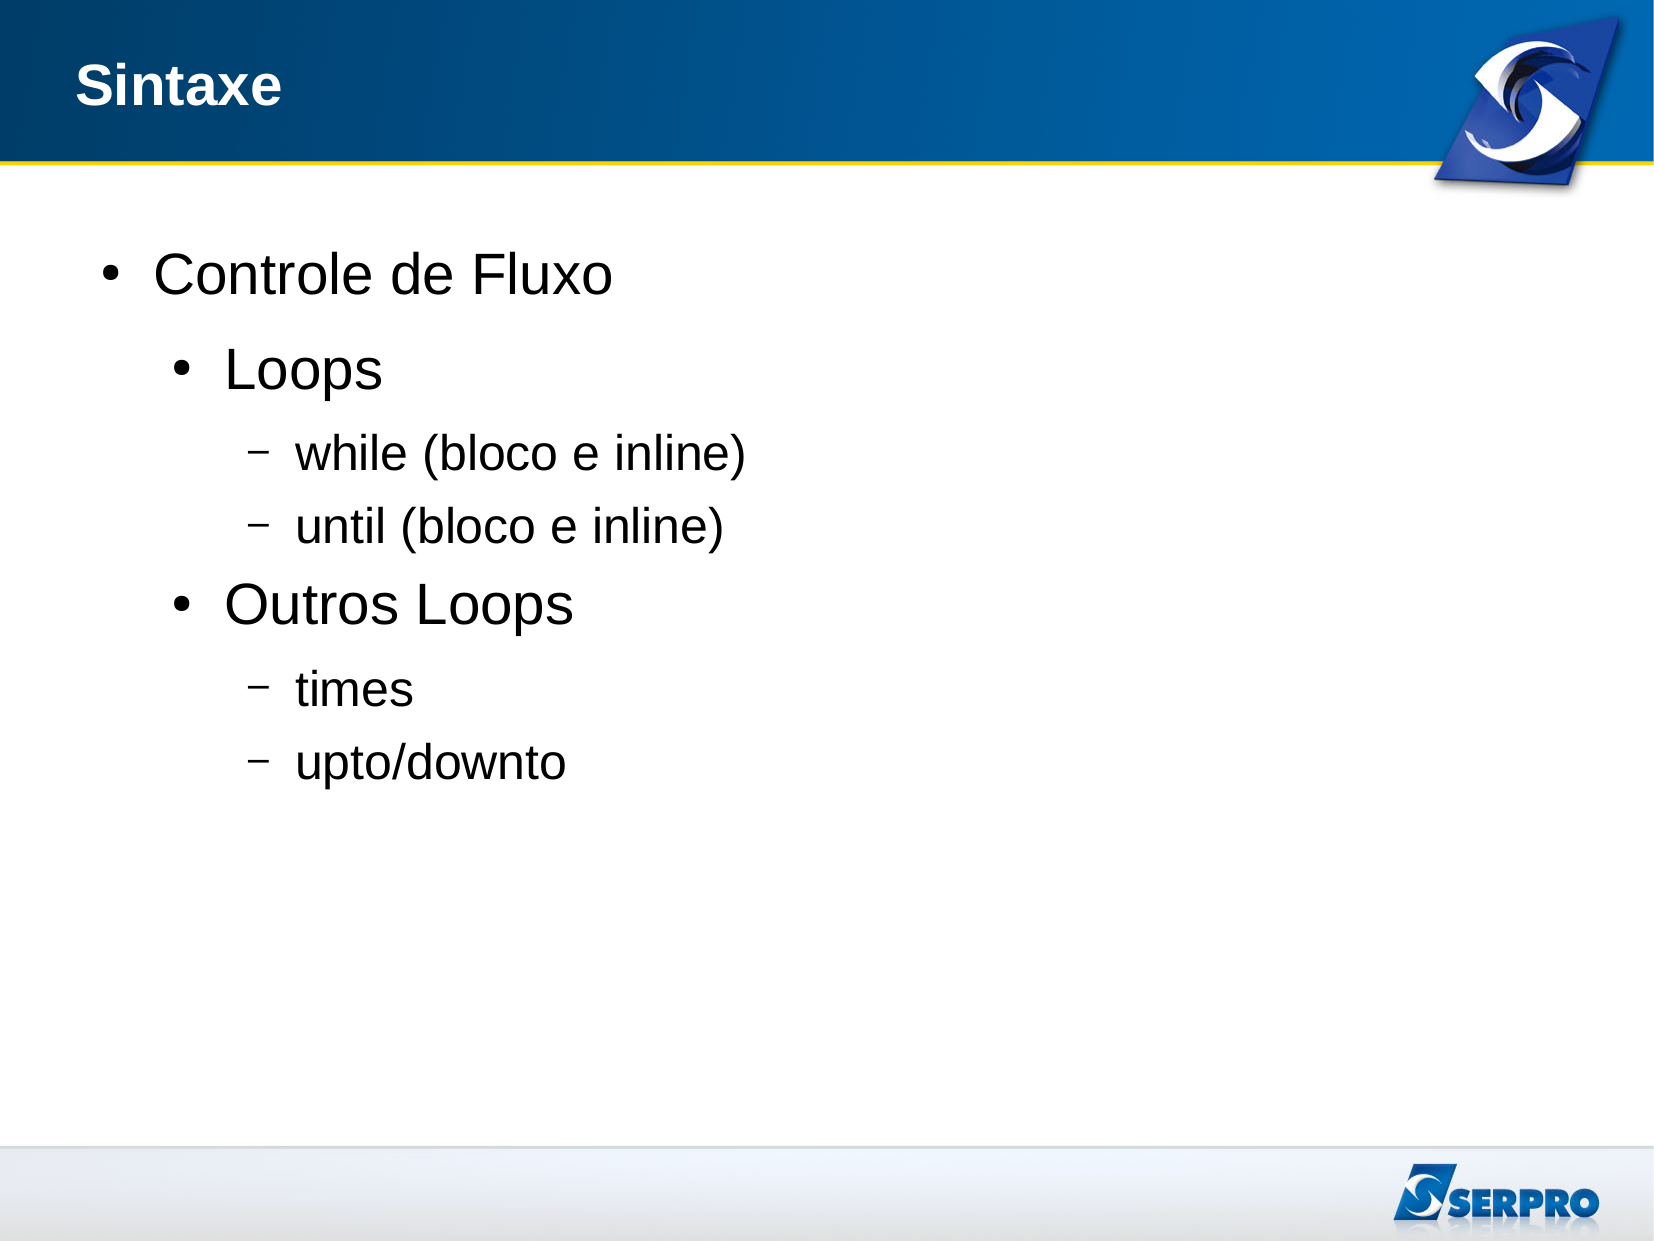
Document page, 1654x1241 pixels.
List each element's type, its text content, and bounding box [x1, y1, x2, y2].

list Controle de Fluxo Loops while (bloco e inline) until (bloco e inline) Outros Loops times upto/downto [82, 242, 1571, 962]
picture [0, 0, 1654, 1241]
title Sintaxe [75, 41, 1434, 130]
